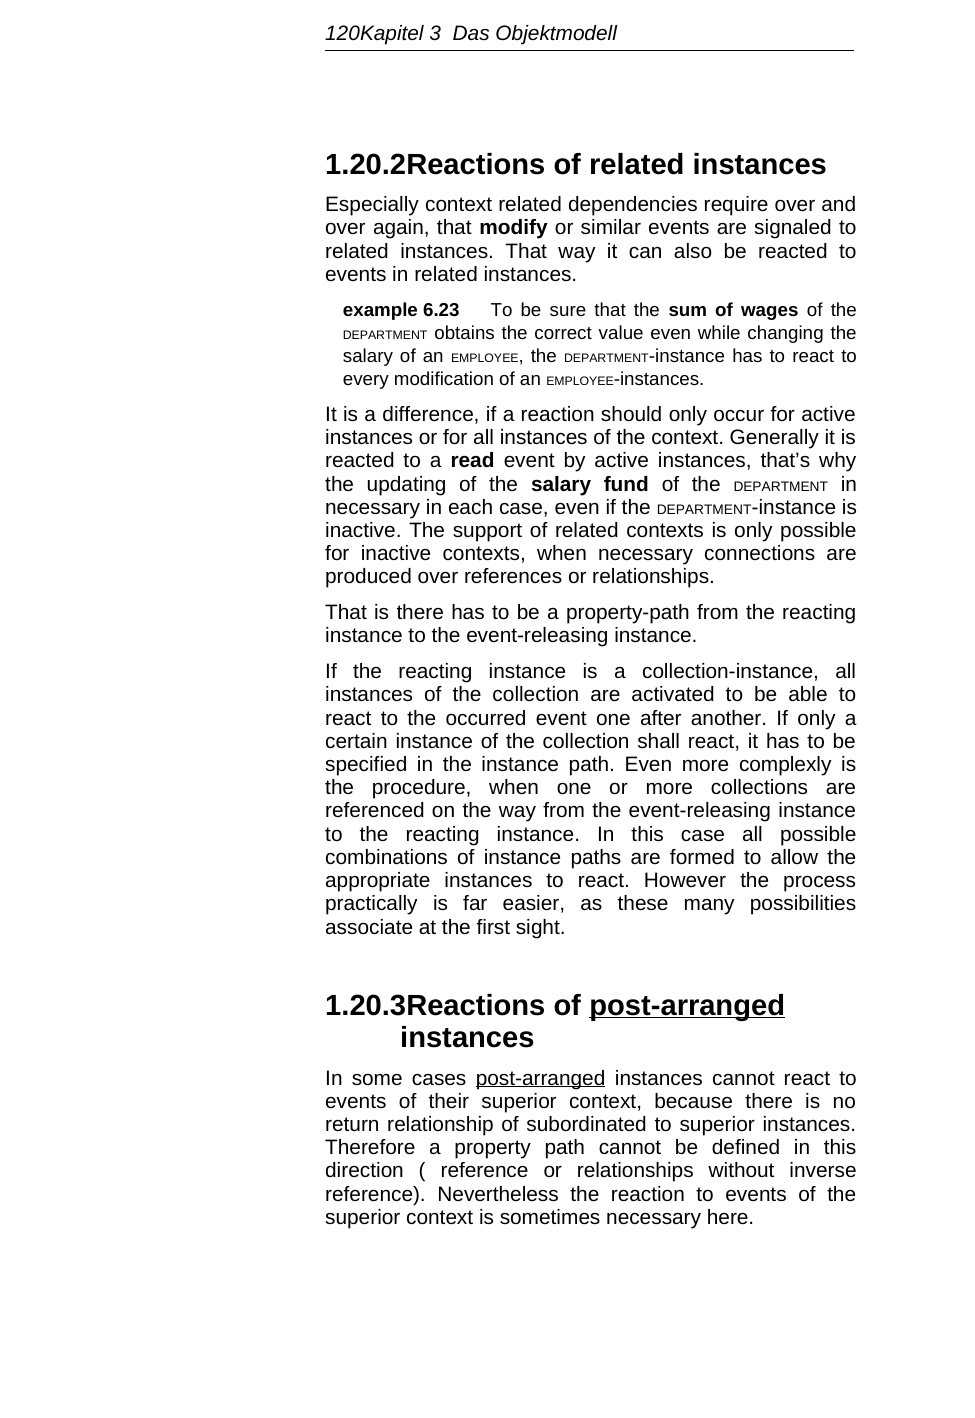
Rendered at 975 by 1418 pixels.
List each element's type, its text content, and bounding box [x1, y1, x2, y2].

subtitle Reactions of related instances [325, 148, 857, 180]
text That is there has to be a property-path from the reacting instance to the event-releasing instance. [325, 601, 857, 647]
text example 6.23 To be sure that the sum of wages of the department obtains the correct value even while changing the salary of an employee, the department-instance has to react to every modification of an employee-instances. [343, 298, 857, 390]
text It is a difference, if a reaction should only occur for active instances or for all instances of the context. Generally it is reacted to a read event by active instances, that’s why the updating of the salary fund of the department in necessary in each case, even if the department-instance is inactive. The support of related contexts is only possible for inactive contexts, when necessary connections are produced over references or relationships. [325, 402, 857, 588]
text If the reacting instance is a collection-instance, all instances of the collection are activated to be able to react to the occurred event one after another. If only a certain instance of the collection shall react, it has to be specified in the instance path. Even more complexly is the procedure, when one or more collections are referenced on the way from the event-releasing instance to the reacting instance. In this case all possible combinations of instance paths are formed to allow the appropriate instances to react. However the process practically is far easier, as these many possibilities associate at the first sight. [325, 660, 857, 938]
text Especially context related dependencies require over and over again, that modify or similar events are signaled to related instances. That way it can also be reacted to events in related instances. [325, 193, 857, 286]
subtitle Reactions of post-arranged instances [325, 988, 857, 1054]
text In some cases post-arranged instances cannot react to events of their superior context, because there is no return relationship of subordinated to superior instances. Therefore a property path cannot be defined in this direction ( reference or relationships without inverse reference). Nevertheless the reaction to events of the superior context is sometimes necessary here. [325, 1066, 857, 1229]
